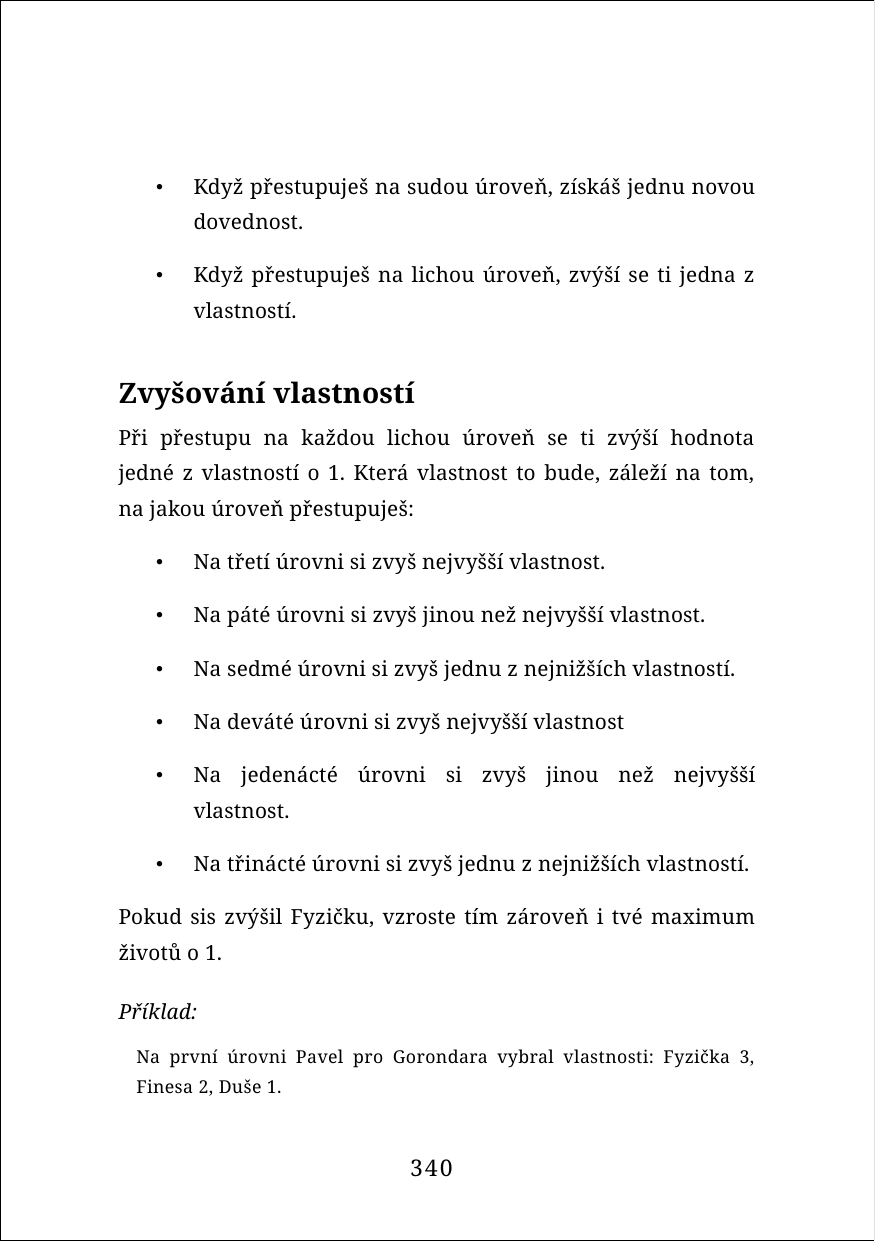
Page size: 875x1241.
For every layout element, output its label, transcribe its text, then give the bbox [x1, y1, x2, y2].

text Pokud sis zvýšil Fyzičku, vzroste tím zároveň i tvé maximum životů o 1. [118, 902, 756, 966]
list Na jedenácté úrovni si zvyš jinou než nejvyšší vlastnost. [156, 760, 756, 824]
list Na deváté úrovni si zvyš nejvyšší vlastnost [156, 707, 756, 735]
subtitle Zvyšování vlastností [118, 373, 756, 411]
text Příklad: [118, 997, 756, 1025]
list Na třinácté úrovni si zvyš jednu z nejnižších vlastností. [156, 849, 756, 877]
list Když přestupuješ na lichou úroveň, zvýší se ti jedna z vlastností. [156, 261, 756, 324]
list Na sedmé úrovni si zvyš jednu z nejnižších vlastností. [156, 654, 756, 682]
list Když přestupuješ na sudou úroveň, získáš jednu novou dovednost. [156, 172, 756, 236]
list Na třetí úrovni si zvyš nejvyšší vlastnost. [156, 547, 756, 576]
text Při přestupu na každou lichou úroveň se ti zvýší hodnota jedné z vlastností o 1. Která vlastnost to bude, záleží na tom, na jakou úroveň přestupuješ: [118, 423, 756, 522]
text Na první úrovni Pavel pro Gorondara vybral vlastnosti: Fyzička 3, Finesa 2, Duše 1. [136, 1044, 756, 1098]
list Na páté úrovni si zvyš jinou než nejvyšší vlastnost. [156, 601, 756, 629]
